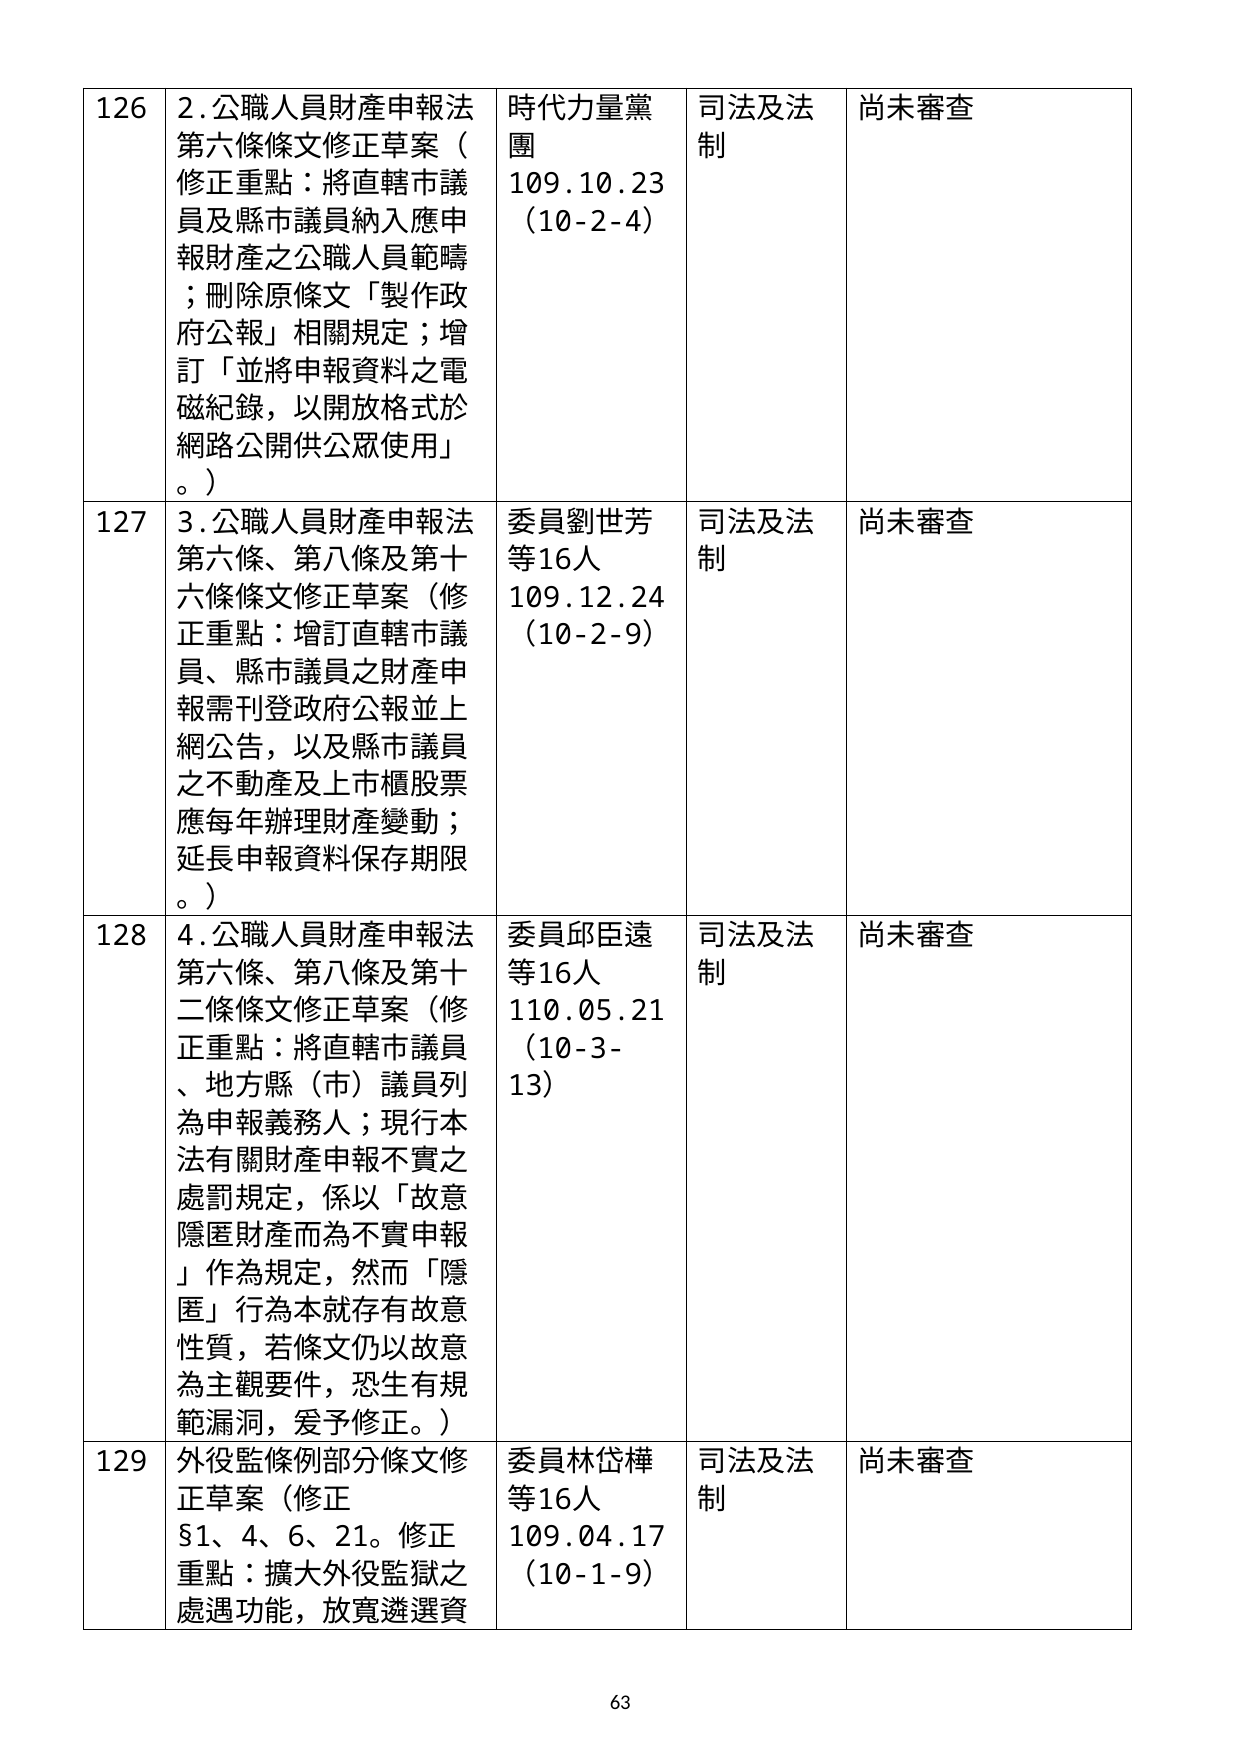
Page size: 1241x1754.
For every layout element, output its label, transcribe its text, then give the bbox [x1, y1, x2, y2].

table_cell 司法及法制 [687, 502, 846, 915]
table_cell 委員邱臣遠等16人 110.05.21 （10-3-13） [497, 916, 686, 1441]
table_cell 委員林岱樺等16人 109.04.17 （10-1-9） [497, 1442, 686, 1629]
table_cell 司法及法制 [687, 916, 846, 1441]
table_cell 3.公職人員財產申報法第六條、第八條及第十六條條文修正草案（修正重點：增訂直轄市議員、縣市議員之財產申報需刊登政府公報並上網公告，以及縣市議員之不動產及上市櫃股票應每年辦理財產變動；延長申報資料保存期限。） [166, 502, 496, 915]
table_cell 委員劉世芳等16人 109.12.24 （10-2-9） [497, 502, 686, 915]
table_cell 尚未審查 [847, 916, 1131, 1441]
table_cell 司法及法制 [687, 1442, 846, 1629]
table_cell 尚未審查 [847, 502, 1131, 915]
table_cell 126 [84, 89, 165, 501]
table_cell 127 [84, 502, 165, 915]
table_cell 尚未審查 [847, 1442, 1131, 1629]
table_cell 2.公職人員財產申報法第六條條文修正草案（修正重點：將直轄市議員及縣市議員納入應申報財產之公職人員範疇；刪除原條文「製作政府公報」相關規定；增訂「並將申報資料之電磁紀錄，以開放格式於網路公開供公眾使用」。） [166, 89, 496, 501]
table_cell 司法及法制 [687, 89, 846, 501]
table_cell 外役監條例部分條文修正草案（修正§1、4、6、21。修正重點：擴大外役監獄之處遇功能，放寬遴選資 [166, 1442, 496, 1629]
table_cell 129 [84, 1442, 165, 1629]
table_cell 時代力量黨團 109.10.23 （10-2-4） [497, 89, 686, 501]
table_cell 尚未審查 [847, 89, 1131, 501]
table_cell 128 [84, 916, 165, 1441]
table_cell 4.公職人員財產申報法第六條、第八條及第十二條條文修正草案（修正重點：將直轄市議員、地方縣（市）議員列為申報義務人；現行本法有關財產申報不實之處罰規定，係以「故意隱匿財產而為不實申報」作為規定，然而「隱匿」行為本就存有故意性質，若條文仍以故意為主觀要件，恐生有規範漏洞，爰予修正。） [166, 916, 496, 1441]
